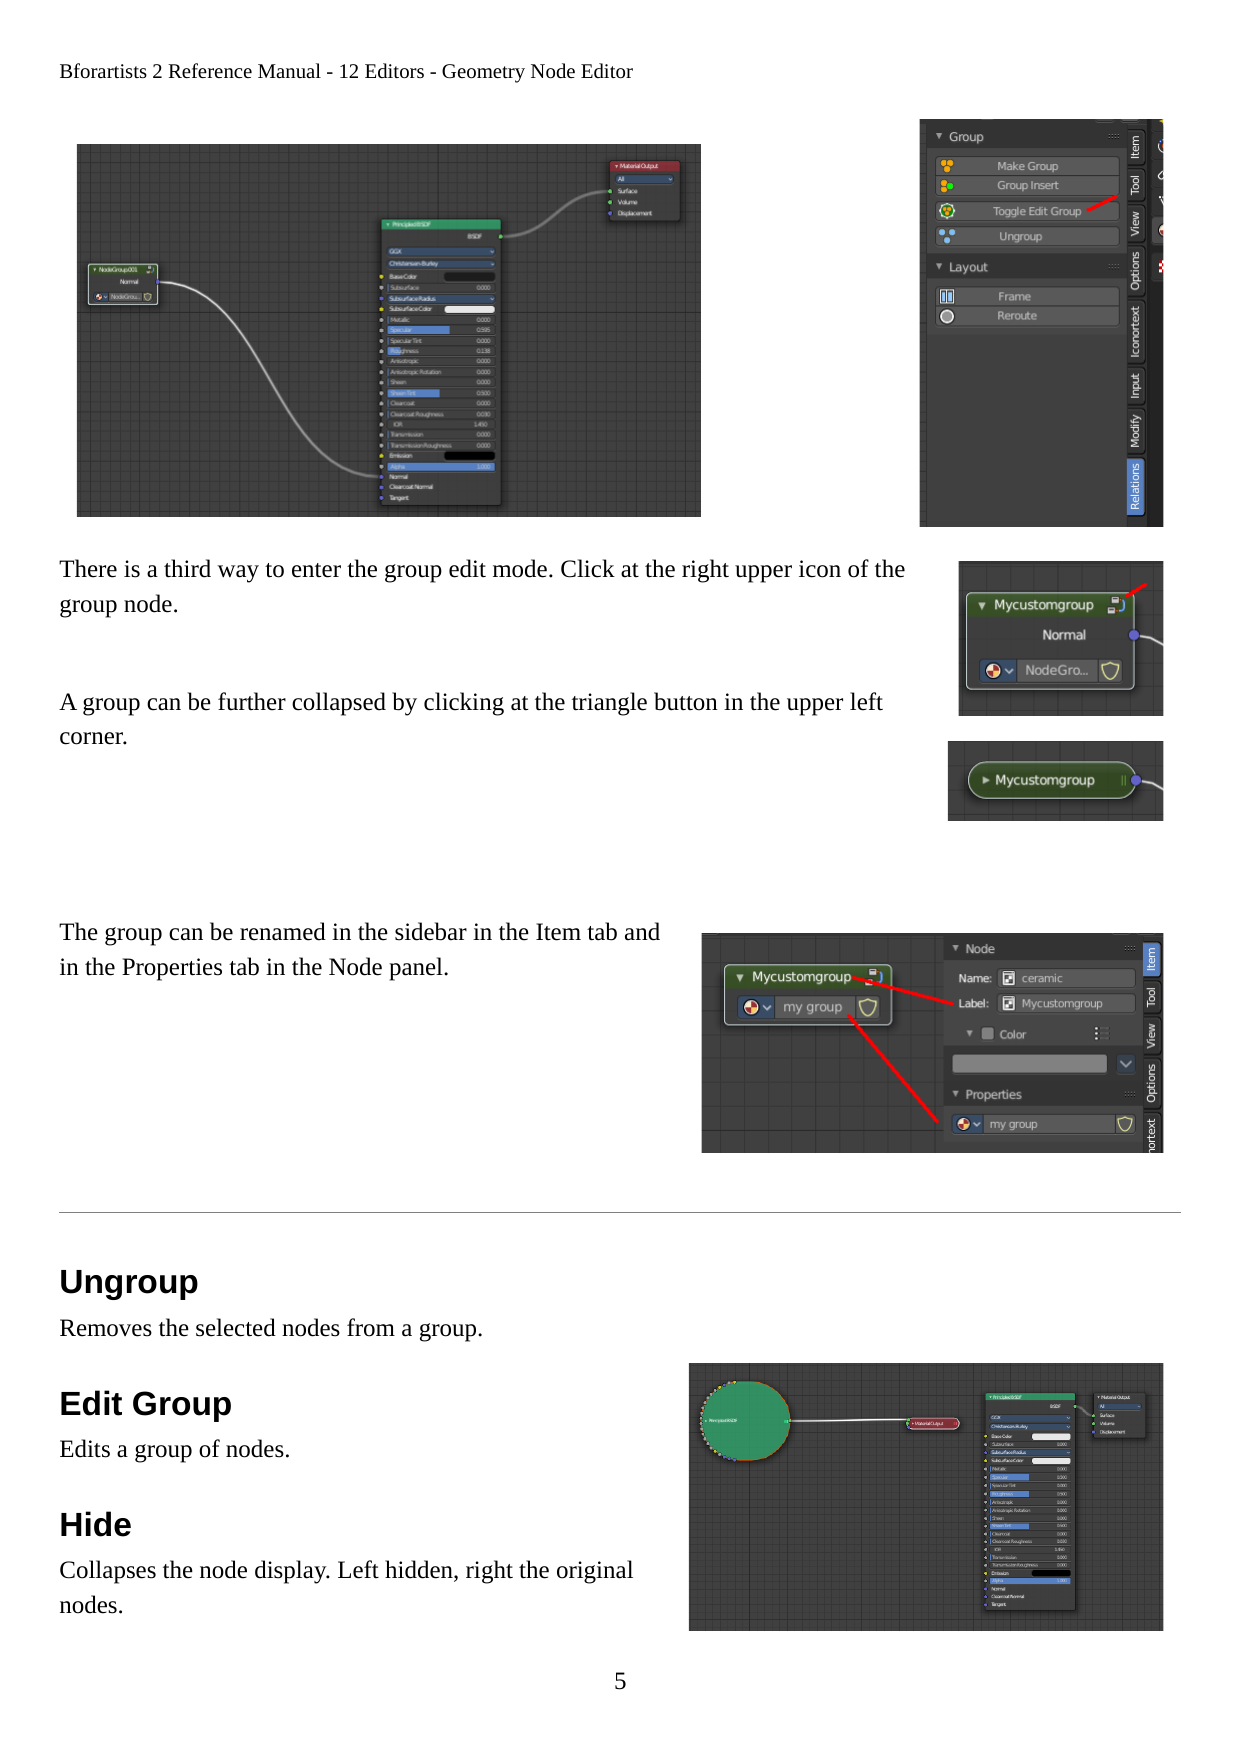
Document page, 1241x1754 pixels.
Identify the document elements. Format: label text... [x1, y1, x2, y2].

picture [688, 1363, 1164, 1631]
subtitle [1164, 1383, 1181, 1422]
text Removes the selected nodes from a group. [59, 1313, 1181, 1342]
text There is a third way to enter the group edit mode. Click at the right upper icon of the group node. [59, 554, 1181, 617]
picture [947, 741, 1164, 821]
subtitle Hide [59, 1504, 688, 1543]
subtitle Edit Group [59, 1383, 688, 1422]
text A group can be further collapsed by clicking at the triangle button in the upper left corner. [59, 687, 1181, 750]
text The group can be renamed in the sidebar in the Item tab and in the Properties tab in the Node panel. [59, 917, 1181, 981]
picture [919, 119, 1164, 527]
text [1164, 1434, 1181, 1463]
subtitle Ungroup [59, 1262, 1181, 1301]
text Edits a group of nodes. [59, 1434, 688, 1463]
picture [958, 561, 1164, 716]
text Collapses the node display. Left hidden, right the original nodes. [59, 1556, 688, 1619]
subtitle [1164, 1504, 1181, 1543]
picture [701, 933, 1164, 1153]
picture [76, 144, 701, 517]
